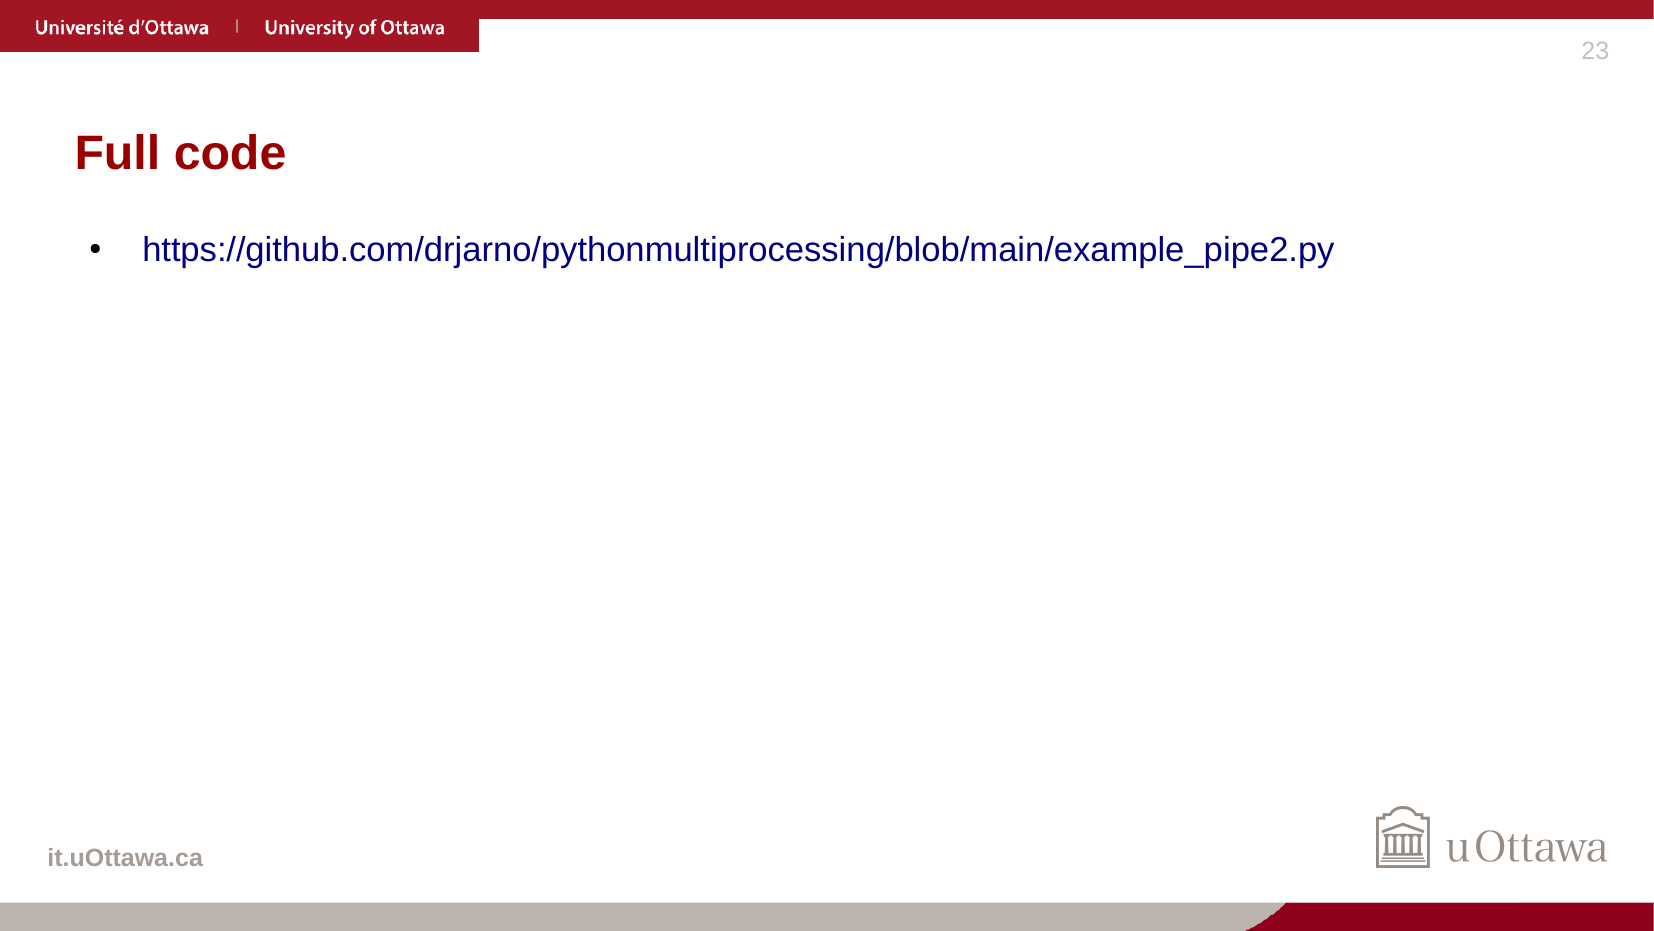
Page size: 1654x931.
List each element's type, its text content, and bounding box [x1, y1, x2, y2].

title Full code [74, 93, 1481, 212]
picture [0, 0, 1654, 52]
list https://github.com/drjarno/pythonmultiprocessing/blob/main/example_pipe2.py [71, 230, 1477, 740]
picture [0, 903, 1654, 931]
picture [1376, 806, 1607, 868]
